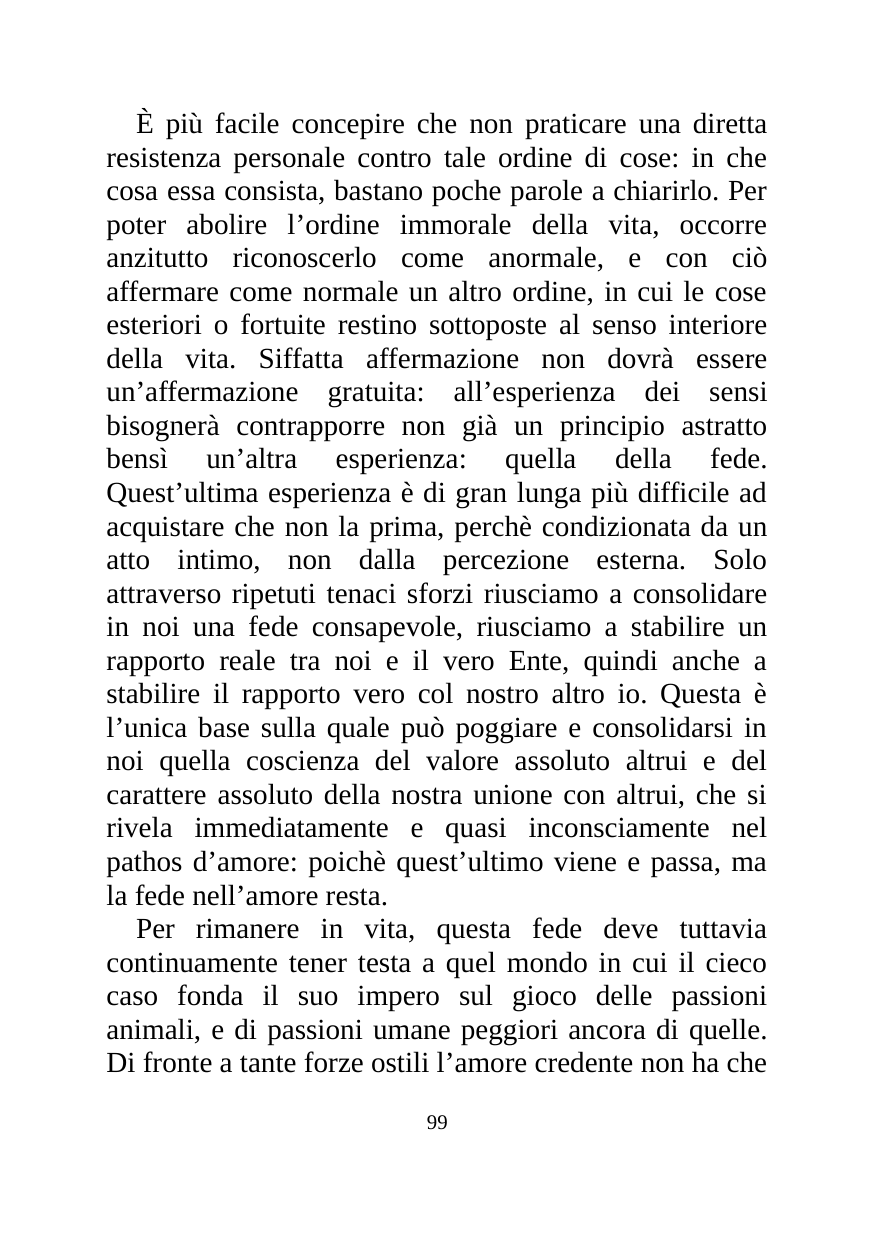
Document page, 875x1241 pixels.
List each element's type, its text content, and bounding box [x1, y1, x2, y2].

text È più facile concepire che non praticare una diretta resistenza personale contro tale ordine di cose: in che cosa essa consista, bastano poche parole a chiarirlo. Per poter abolire l’ordine immorale della vita, occorre anzitutto riconoscerlo come anormale, e con ciò affermare come normale un altro ordine, in cui le cose esteriori o fortuite restino sottoposte al senso interiore della vita. Siffatta affermazione non dovrà essere un’affermazione gratuita: all’esperienza dei sensi bisognerà contrapporre non già un principio astratto bensì un’altra esperienza: quella della fede. Quest’ultima esperienza è di gran lunga più difficile ad acquistare che non la prima, perchè condizionata da un atto intimo, non dalla percezione esterna. Solo attraverso ripetuti tenaci sforzi riusciamo a consolidare in noi una fede consapevole, riusciamo a stabilire un rapporto reale tra noi e il vero Ente, quindi anche a stabilire il rapporto vero col nostro altro io. Questa è l’unica base sulla quale può poggiare e consolidarsi in noi quella coscienza del valore assoluto altrui e del carattere assoluto della nostra unione con altrui, che si rivela immediatamente e quasi inconsciamente nel pathos d’amore: poichè quest’ultimo viene e passa, ma la fede nell’amore resta. [106, 106, 768, 911]
text Per rimanere in vita, questa fede deve tuttavia continuamente tener testa a quel mondo in cui il cieco caso fonda il suo impero sul gioco delle passioni animali, e di passioni umane peggiori ancora di quelle. Di fronte a tante forze ostili l’amore credente non ha che [106, 911, 768, 1079]
